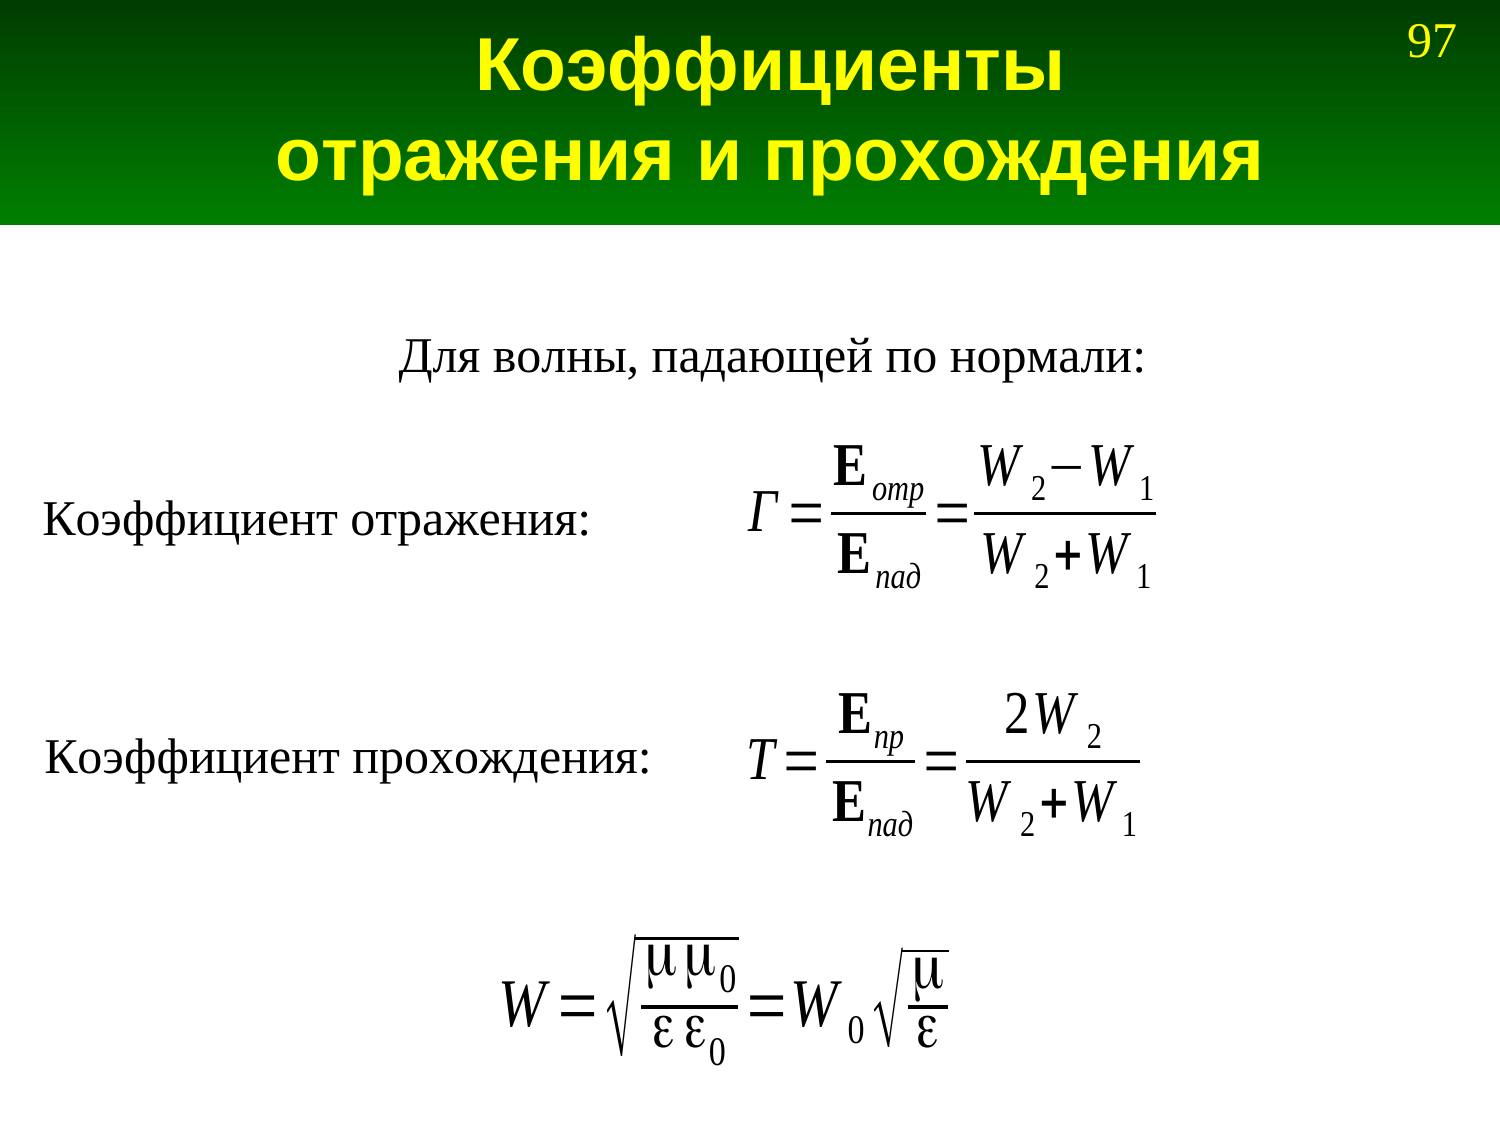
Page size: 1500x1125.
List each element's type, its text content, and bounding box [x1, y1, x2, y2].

text_box Для волны, падающей по нормали: [383, 314, 1162, 390]
text_box Коэффициент прохождения: [29, 715, 667, 791]
title Коэффициенты отражения и прохождения [100, 7, 1441, 204]
chart [732, 432, 1172, 597]
chart [733, 680, 1154, 845]
chart [484, 933, 965, 1074]
text_box Коэффициент отражения: [27, 478, 607, 554]
